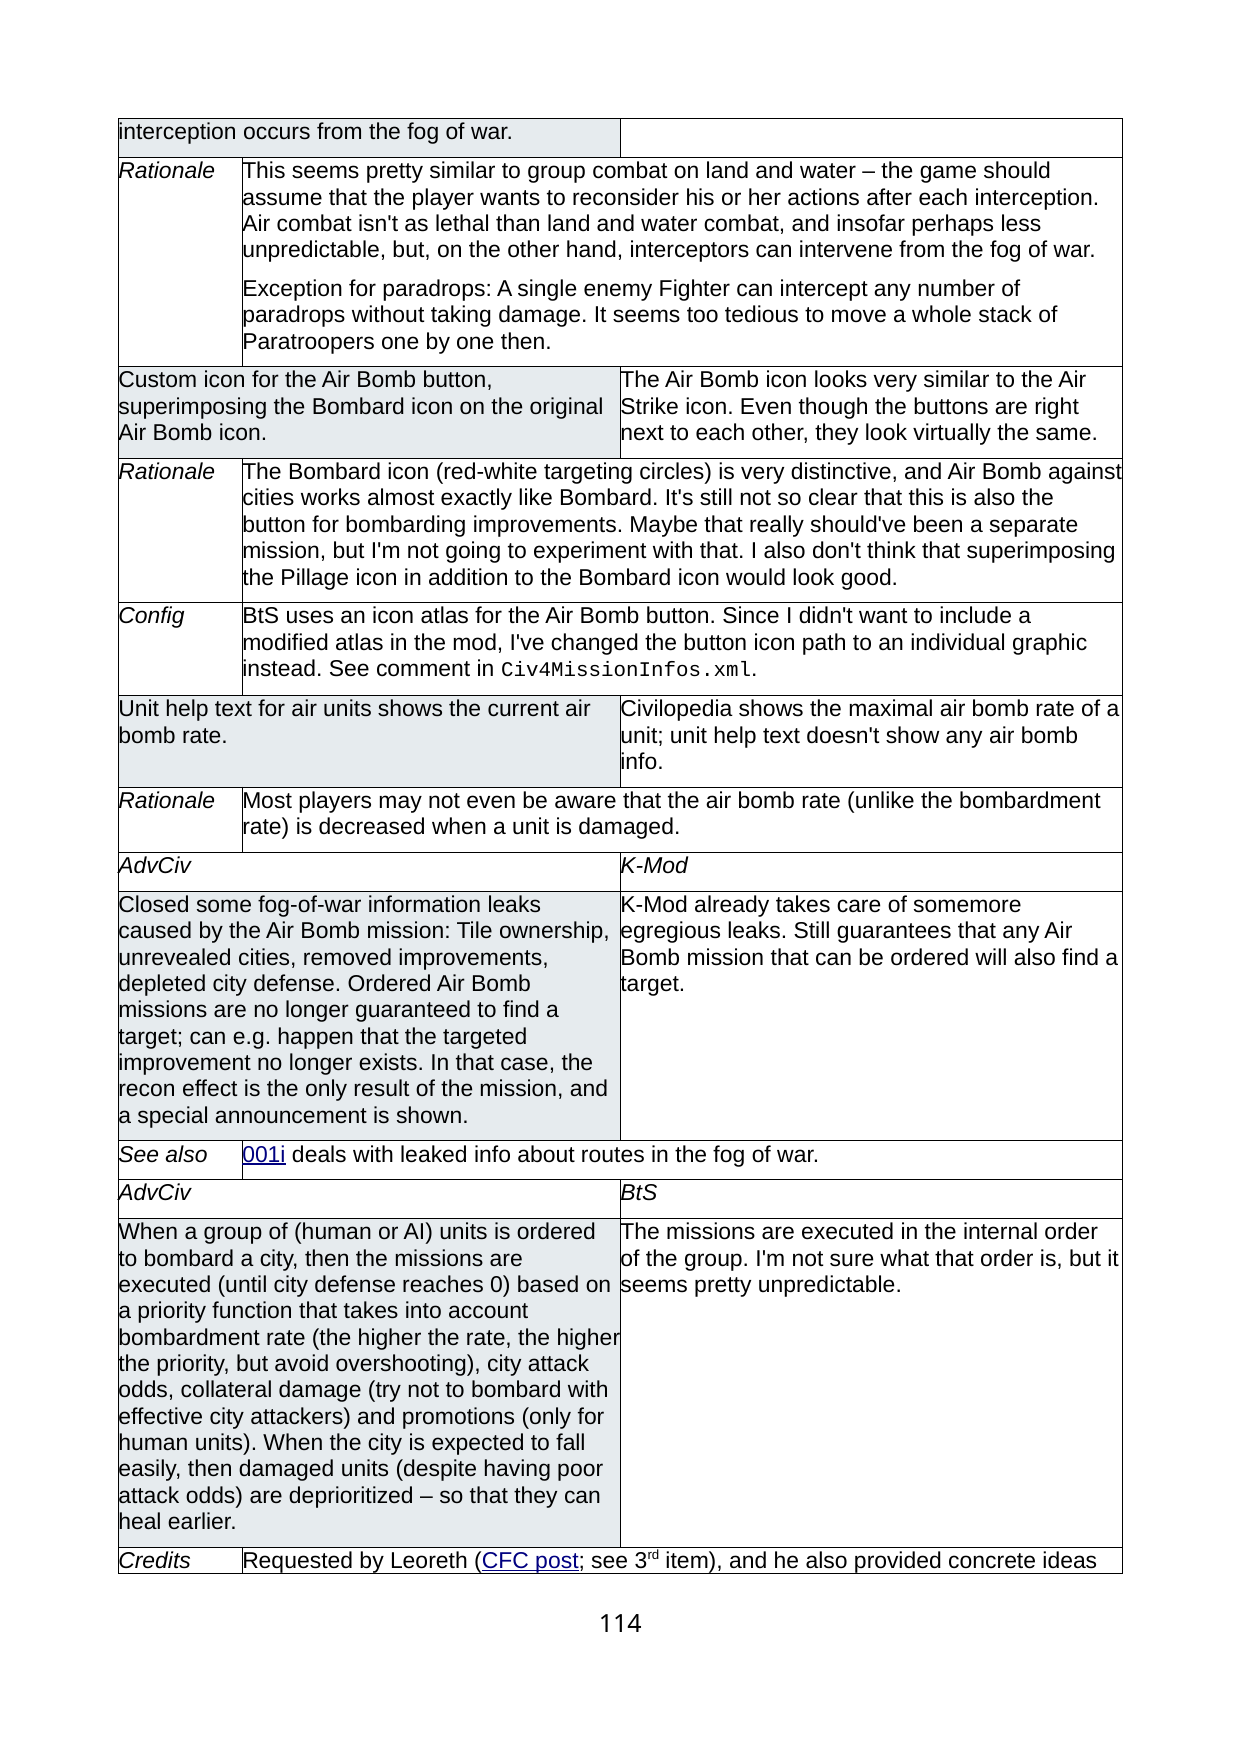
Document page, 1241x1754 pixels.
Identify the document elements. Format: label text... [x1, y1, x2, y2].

table_cell Rationale [119, 158, 242, 366]
table_cell Most players may not even be aware that the air bomb rate (unlike the bombardment rate) is decreased when a unit is damaged. [243, 788, 1122, 852]
table_cell Unit help text for air units shows the current air bomb rate. [119, 696, 620, 787]
table_cell The Bombard icon (red-white targeting circles) is very distinctive, and Air Bomb against cities works almost exactly like Bombard. It's still not so clear that this is also the button for bombarding improvements. Maybe that really should've been a separate mission, but I'm not going to experiment with that. I also don't think that superimposing the Pillage icon in addition to the Bombard icon would look good. [243, 459, 1122, 602]
table_cell BtS uses an icon atlas for the Air Bomb button. Since I didn't want to include a modified atlas in the mod, I've changed the button icon path to an individual graphic instead. See comment in Civ4MissionInfos.xml. [243, 603, 1122, 695]
table_cell K-Mod [621, 853, 1122, 891]
table_cell interception occurs from the fog of war. [119, 119, 620, 157]
table_cell AdvCiv [119, 853, 620, 891]
table_cell The missions are executed in the internal order of the group. I'm not sure what that order is, but it seems pretty unpredictable. [621, 1219, 1122, 1547]
table_cell Config [119, 603, 242, 695]
table_cell Requested by Leoreth (CFC post; see 3rd item), and he also provided concrete ideas [243, 1548, 1122, 1573]
table_cell This seems pretty similar to group combat on land and water – the game should assume that the player wants to reconsider his or her actions after each interception. Air combat isn't as lethal than land and water combat, and insofar perhaps less unpredictable, but, on the other hand, interceptors can intervene from the fog of war. Exception for paradrops: A single enemy Fighter can intercept any number of paradrops without taking damage. It seems too tedious to move a whole stack of Paratroopers one by one then. [243, 158, 1122, 366]
table_cell K-Mod already takes care of somemore egregious leaks. Still guarantees that any Air Bomb mission that can be ordered will also find a target. [621, 892, 1122, 1140]
table_cell 001i deals with leaked info about routes in the fog of war. [243, 1141, 1122, 1179]
table_cell Rationale [119, 459, 242, 602]
table_cell AdvCiv [119, 1180, 620, 1218]
table_cell Custom icon for the Air Bomb button, superimposing the Bombard icon on the original Air Bomb icon. [119, 367, 620, 458]
table_cell Closed some fog-of-war information leaks caused by the Air Bomb mission: Tile ownership, unrevealed cities, removed improvements, depleted city defense. Ordered Air Bomb missions are no longer guaranteed to find a target; can e.g. happen that the targeted improvement no longer exists. In that case, the recon effect is the only result of the mission, and a special announcement is shown. [119, 892, 620, 1140]
table_cell Rationale [119, 788, 242, 852]
table_cell BtS [621, 1180, 1122, 1218]
table_cell Civilopedia shows the maximal air bomb rate of a unit; unit help text doesn't show any air bomb info. [621, 696, 1122, 787]
table_cell When a group of (human or AI) units is ordered to bombard a city, then the missions are executed (until city defense reaches 0) based on a priority function that takes into account bombardment rate (the higher the rate, the higher the priority, but avoid overshooting), city attack odds, collateral damage (try not to bombard with effective city attackers) and promotions (only for human units). When the city is expected to fall easily, then damaged units (despite having poor attack odds) are deprioritized – so that they can heal earlier. [119, 1219, 620, 1547]
table_cell [621, 119, 1122, 157]
table_cell Credits [119, 1548, 242, 1573]
table_cell The Air Bomb icon looks very similar to the Air Strike icon. Even though the buttons are right next to each other, they look virtually the same. [621, 367, 1122, 458]
table_cell See also [119, 1141, 242, 1179]
